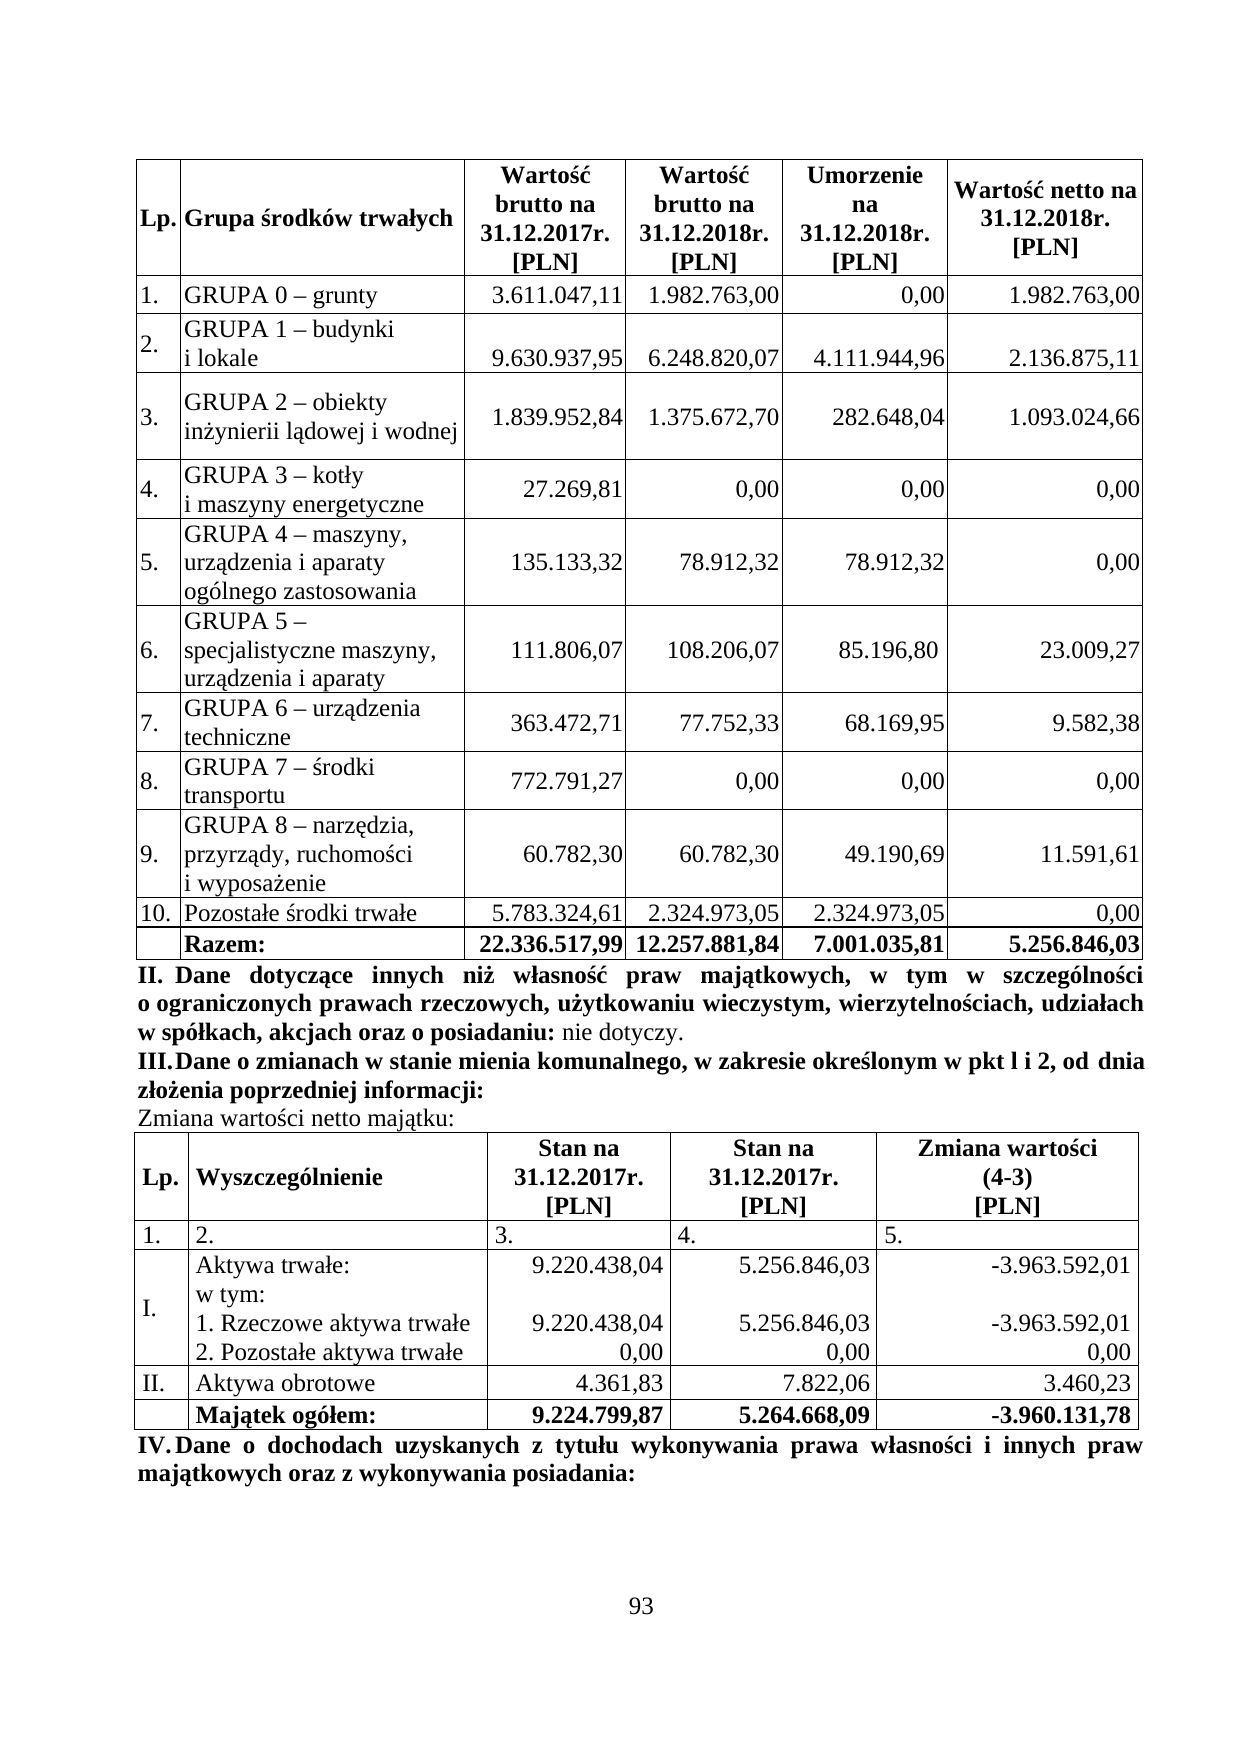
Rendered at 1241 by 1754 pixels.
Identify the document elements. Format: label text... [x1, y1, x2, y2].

table_cell 4. [671, 1221, 876, 1249]
table_cell 5.256.846,03 [948, 928, 1142, 959]
table_cell Aktywa trwałe: w tym: 1. Rzeczowe aktywa trwałe 2. Pozostałe aktywa trwałe [189, 1250, 487, 1365]
table_cell 60.782,30 [465, 810, 625, 897]
table_cell 1. [135, 1221, 188, 1249]
table_cell GRUPA 1 – budynki i lokale [181, 314, 464, 372]
table_cell 0,00 [626, 752, 782, 809]
table_cell 0,00 [948, 460, 1142, 518]
table_cell 1.982.763,00 [948, 276, 1142, 313]
table_cell 2.136.875,11 [948, 314, 1142, 372]
table_cell GRUPA 8 – narzędzia, przyrządy, ruchomości i wyposażenie [181, 810, 464, 897]
table_cell 9.582,38 [948, 693, 1142, 751]
table_cell 5. [877, 1221, 1138, 1249]
table_cell GRUPA 4 – maszyny, urządzenia i aparaty ogólnego zastosowania [181, 519, 464, 605]
text Zmiana wartości netto majątku: [137, 1103, 1145, 1132]
table_cell 3. [137, 373, 180, 459]
text IV. Dane o dochodach uzyskanych z tytułu wykonywania prawa własności i innych praw majątkowych oraz z wykonywania posiadania: [137, 1430, 1145, 1487]
table_cell GRUPA 2 – obiekty inżynierii lądowej i wodnej [181, 373, 464, 459]
table_cell 2. [137, 314, 180, 372]
table_cell [135, 1400, 188, 1429]
table_cell 4.361,83 [488, 1366, 670, 1399]
table_cell 11.591,61 [948, 810, 1142, 897]
table_cell Razem: [181, 928, 464, 959]
table_cell 4. [137, 460, 180, 518]
table_cell 1.839.952,84 [465, 373, 625, 459]
table_cell 4.111.944,96 [783, 314, 947, 372]
table_cell 2. [189, 1221, 487, 1249]
table_header Stan na 31.12.2017r. [PLN] [671, 1133, 876, 1219]
table_cell 12.257.881,84 [626, 928, 782, 959]
table_cell 772.791,27 [465, 752, 625, 809]
table_cell 7. [137, 693, 180, 751]
table_cell -3.960.131,78 [877, 1400, 1138, 1429]
table_cell 5.264.668,09 [671, 1400, 876, 1429]
table_cell I. [135, 1250, 188, 1365]
table_cell 9. [137, 810, 180, 897]
table_cell 108.206,07 [626, 606, 782, 692]
table_cell Majątek ogółem: [189, 1400, 487, 1429]
table_cell 78.912,32 [626, 519, 782, 605]
table_cell 1. [137, 276, 180, 313]
table_cell GRUPA 0 – grunty [181, 276, 464, 313]
table_cell 27.269,81 [465, 460, 625, 518]
table_cell GRUPA 6 – urządzenia techniczne [181, 693, 464, 751]
table_cell 60.782,30 [626, 810, 782, 897]
table_cell 49.190,69 [783, 810, 947, 897]
table_cell 0,00 [783, 460, 947, 518]
table_cell 5. [137, 519, 180, 605]
table_cell 282.648,04 [783, 373, 947, 459]
table_cell 9.630.937,95 [465, 314, 625, 372]
table_cell 0,00 [783, 276, 947, 313]
table_cell 135.133,32 [465, 519, 625, 605]
table_cell 22.336.517,99 [465, 928, 625, 959]
table_cell Aktywa obrotowe [189, 1366, 487, 1399]
table_cell Pozostałe środki trwałe [181, 898, 464, 926]
table_header Umorzenie na 31.12.2018r. [PLN] [783, 160, 947, 275]
table_cell GRUPA 3 – kotły i maszyny energetyczne [181, 460, 464, 518]
table_cell 2.324.973,05 [626, 898, 782, 926]
table_cell 5.783.324,61 [465, 898, 625, 926]
table_cell 0,00 [948, 898, 1142, 926]
table_cell 7.822,06 [671, 1366, 876, 1399]
table_cell [137, 928, 180, 959]
text III. Dane o zmianach w stanie mienia komunalnego, w zakresie określonym w pkt l i 2, od dnia złożenia poprzedniej informacji: [137, 1046, 1145, 1103]
table_cell 0,00 [948, 519, 1142, 605]
table_cell 1.093.024,66 [948, 373, 1142, 459]
table_cell 6. [137, 606, 180, 692]
table_cell 6.248.820,07 [626, 314, 782, 372]
table_cell 111.806,07 [465, 606, 625, 692]
table_cell 23.009,27 [948, 606, 1142, 692]
table_cell 5.256.846,03 5.256.846,03 0,00 [671, 1250, 876, 1365]
table_header Lp. [137, 160, 180, 275]
table_cell 0,00 [948, 752, 1142, 809]
table_header Zmiana wartości (4-3) [PLN] [877, 1133, 1138, 1219]
table_cell 1.375.672,70 [626, 373, 782, 459]
text II. Dane dotyczące innych niż własność praw majątkowych, w tym w szczególności o ograniczonych prawach rzeczowych, użytkowaniu wieczystym, wierzytelnościach, udziałach w spółkach, akcjach oraz o posiadaniu: nie dotyczy. [137, 960, 1145, 1046]
table_cell 3.460,23 [877, 1366, 1138, 1399]
table_cell 78.912,32 [783, 519, 947, 605]
table_cell -3.963.592,01 -3.963.592,01 0,00 [877, 1250, 1138, 1365]
table_cell II. [135, 1366, 188, 1399]
table_cell 1.982.763,00 [626, 276, 782, 313]
table_cell 9.224.799,87 [488, 1400, 670, 1429]
table_header Stan na 31.12.2017r. [PLN] [488, 1133, 670, 1219]
table_cell 3.611.047,11 [465, 276, 625, 313]
table_cell 9.220.438,04 9.220.438,04 0,00 [488, 1250, 670, 1365]
table_cell 68.169,95 [783, 693, 947, 751]
table_cell 7.001.035,81 [783, 928, 947, 959]
table_header Wartość brutto na 31.12.2017r. [PLN] [465, 160, 625, 275]
table_cell 10. [137, 898, 180, 926]
table_header Grupa środków trwałych [181, 160, 464, 275]
table_cell GRUPA 5 – specjalistyczne maszyny, urządzenia i aparaty [181, 606, 464, 692]
table_cell 0,00 [783, 752, 947, 809]
table_cell 77.752,33 [626, 693, 782, 751]
table_header Wartość netto na 31.12.2018r. [PLN] [948, 160, 1142, 275]
table_header Wartość brutto na 31.12.2018r. [PLN] [626, 160, 782, 275]
table_cell 2.324.973,05 [783, 898, 947, 926]
table_cell 3. [488, 1221, 670, 1249]
table_cell 85.196,80 [783, 606, 947, 692]
table_cell 0,00 [626, 460, 782, 518]
table_cell 8. [137, 752, 180, 809]
table_header Wyszczególnienie [189, 1133, 487, 1219]
table_cell 363.472,71 [465, 693, 625, 751]
table_cell GRUPA 7 – środki transportu [181, 752, 464, 809]
table_header Lp. [135, 1133, 188, 1219]
